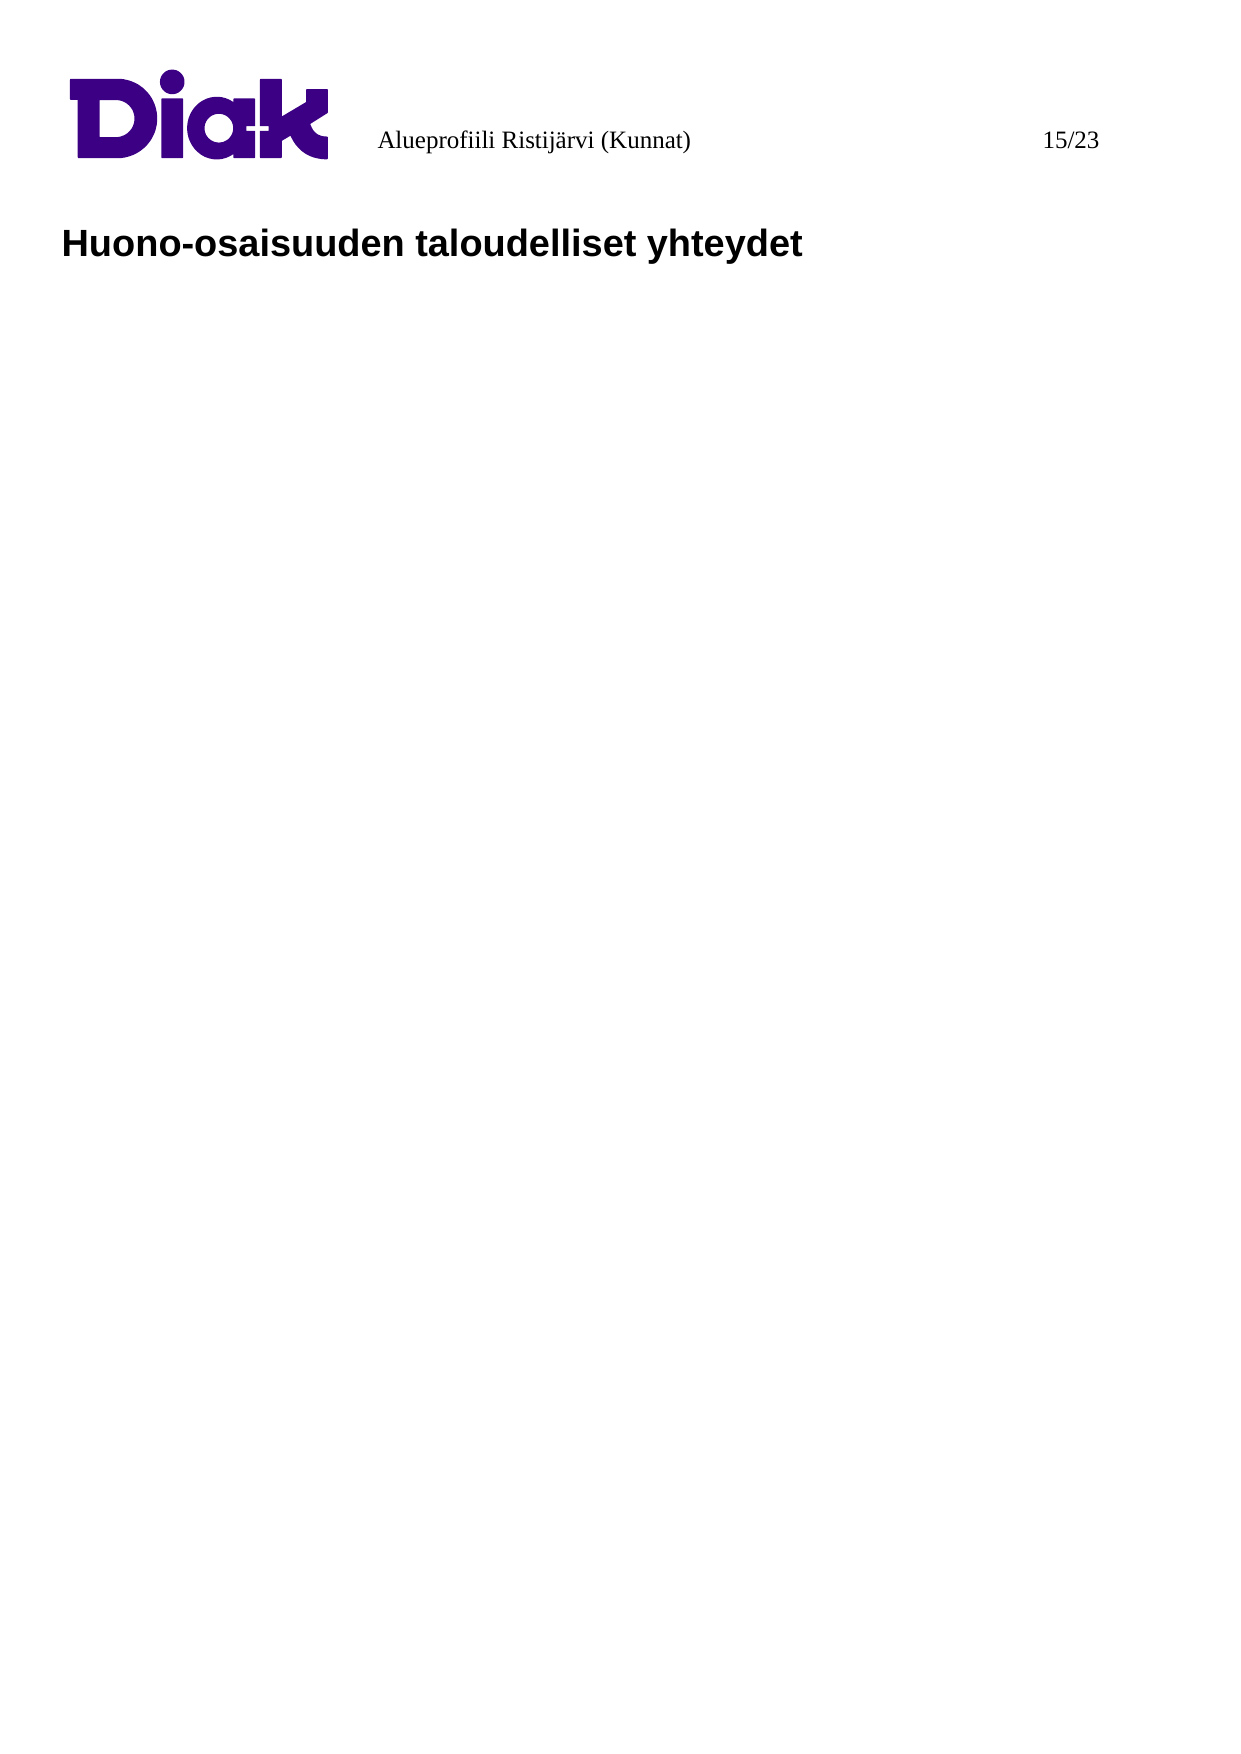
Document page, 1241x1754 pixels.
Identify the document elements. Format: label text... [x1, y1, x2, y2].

subtitle Huono-osaisuuden taloudelliset yhteydet [61, 221, 1179, 265]
